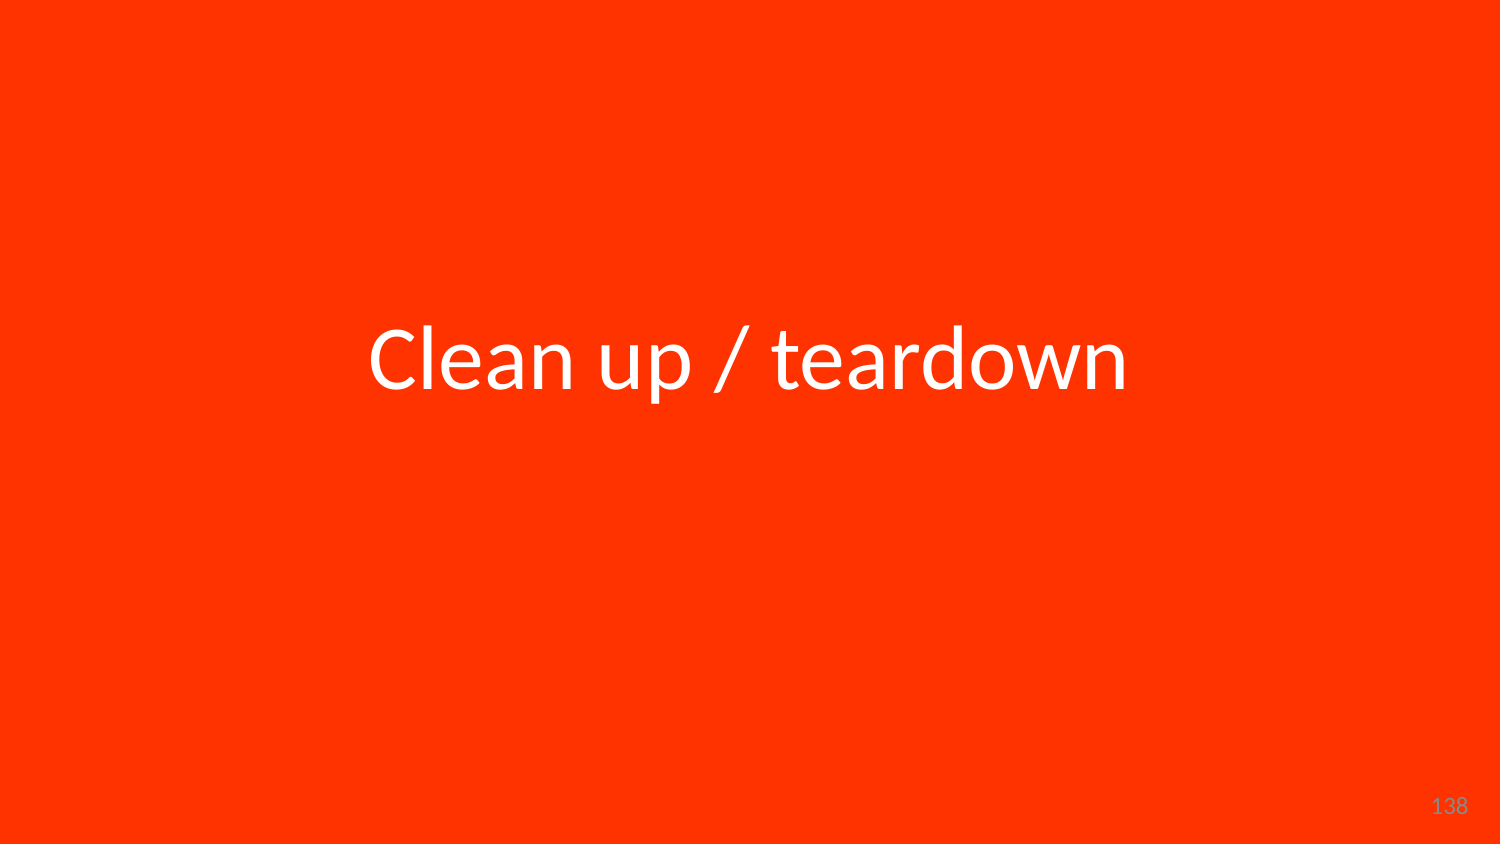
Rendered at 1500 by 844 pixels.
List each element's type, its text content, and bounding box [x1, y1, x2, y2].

title Clean up / teardown [112, 262, 1388, 443]
text_box 137 [1415, 782, 1500, 828]
